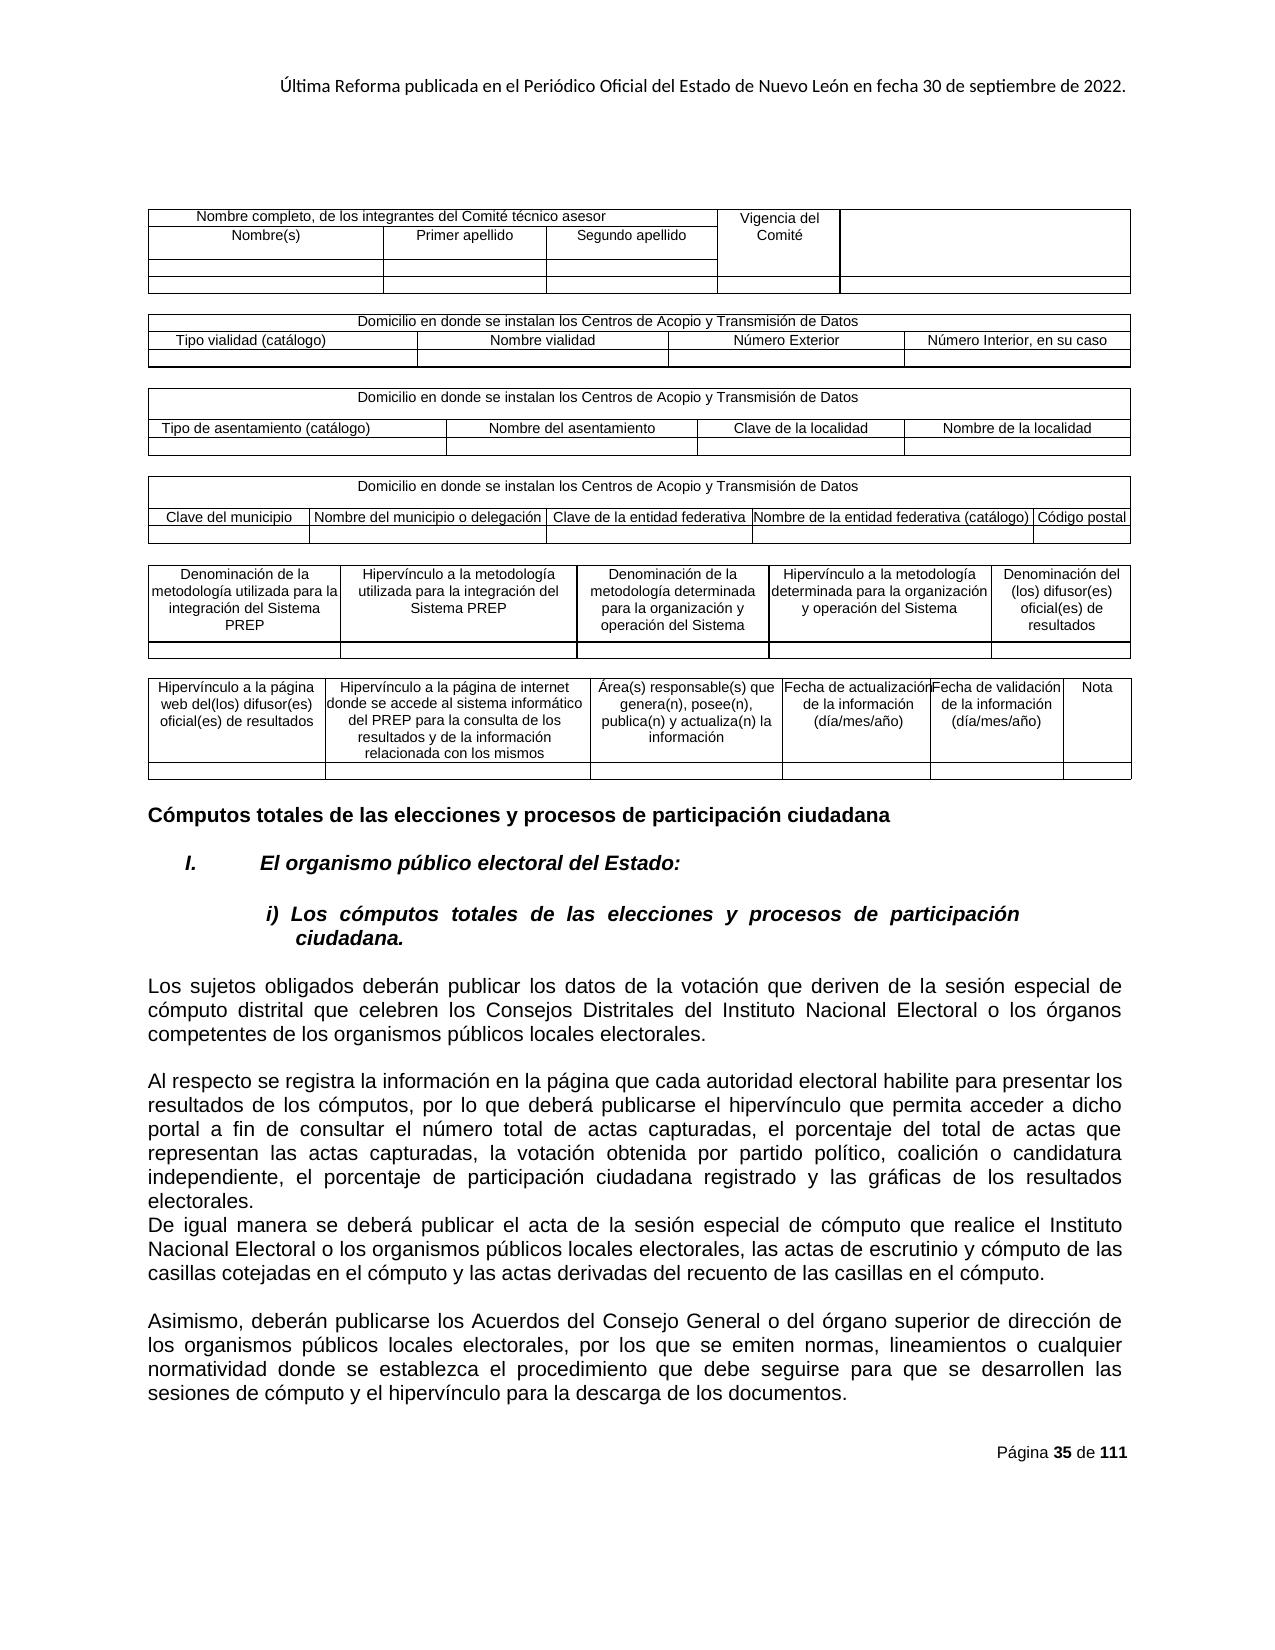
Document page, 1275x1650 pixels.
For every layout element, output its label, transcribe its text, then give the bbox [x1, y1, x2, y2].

table_cell [992, 643, 1130, 658]
table_cell [931, 763, 1063, 779]
table_cell [149, 526, 309, 543]
table_cell Tipo vialidad (catálogo) [149, 332, 417, 349]
table_cell Código postal [1034, 509, 1130, 525]
text Al respecto se registra la información en la página que cada autoridad electoral habilite para presentar los resultados de los cómputos, por lo que deberá publicarse el hipervínculo que permita acceder a dicho portal a fin de consultar el número total de actas capturadas, el porcentaje del total de actas que representan las actas capturadas, la votación obtenida por partido político, coalición o candidatura independiente, el porcentaje de participación ciudadana registrado y las gráficas de los resultados electorales. [148, 1069, 1124, 1213]
table_cell Tipo de asentamiento (catálogo) [149, 420, 446, 437]
table_cell [591, 763, 782, 779]
table_cell [1034, 526, 1130, 543]
table_cell [698, 438, 904, 455]
table_cell [149, 260, 383, 276]
table_cell Número Interior, en su caso [905, 332, 1130, 349]
table_cell Nombre de la entidad federativa (catálogo) [753, 509, 1033, 525]
table_cell Segundo apellido [547, 227, 717, 259]
table_header Hipervínculo a la página web del(los) difusor(es) oficial(es) de resultados [149, 679, 325, 762]
table_header Domicilio en donde se instalan los Centros de Acopio y Transmisión de Datos [149, 389, 1130, 419]
table_cell [418, 350, 668, 366]
table_cell [149, 643, 340, 658]
table_header Hipervínculo a la página de internet donde se accede al sistema informático del PREP para la consulta de los resultados y de la información relacionada con los mismos [326, 679, 590, 762]
table_cell [149, 277, 383, 293]
table_cell [770, 643, 991, 658]
text Los sujetos obligados deberán publicar los datos de la votación que deriven de la sesión especial de cómputo distrital que celebren los Consejos Distritales del Instituto Nacional Electoral o los órganos competentes de los organismos públicos locales electorales. [148, 973, 1124, 1045]
table_header Domicilio en donde se instalan los Centros de Acopio y Transmisión de Datos [149, 315, 1130, 331]
table_cell [783, 763, 930, 779]
table_header Denominación de la metodología determinada para la organización y operación del Sistema [578, 566, 768, 641]
table_cell [384, 260, 546, 276]
table_cell [149, 763, 325, 779]
table_cell Primer apellido [384, 227, 546, 259]
table_cell Nombre del municipio o delegación [310, 509, 546, 525]
table_cell [547, 260, 717, 276]
table_cell Nombre del asentamiento [447, 420, 697, 437]
table_cell [718, 277, 839, 293]
text Cómputos totales de las elecciones y procesos de participación ciudadana [148, 803, 1127, 827]
table_cell Número Exterior [669, 332, 904, 349]
table_cell Nombre(s) [149, 227, 383, 259]
list i) Los cómputos totales de las elecciones y procesos de participación ciudadana. [266, 902, 1023, 949]
table_cell [753, 526, 1033, 543]
table_cell Clave de la localidad [698, 420, 904, 437]
table_header Vigencia del Comité [718, 210, 839, 276]
table_cell Nombre de la localidad [905, 420, 1130, 437]
table_cell Clave de la entidad federativa [547, 509, 752, 525]
table_cell [578, 643, 768, 658]
table_header Denominación de la metodología utilizada para la integración del Sistema PREP [149, 566, 340, 641]
table_cell [905, 350, 1130, 366]
table_header [841, 210, 1130, 276]
table_cell [547, 526, 752, 543]
table_cell [326, 763, 590, 779]
text De igual manera se deberá publicar el acta de la sesión especial de cómputo que realice el Instituto Nacional Electoral o los organismos públicos locales electorales, las actas de escrutinio y cómputo de las casillas cotejadas en el cómputo y las actas derivadas del recuento de las casillas en el cómputo. [148, 1213, 1124, 1285]
table_header Fecha de actualización de la información (día/mes/año) [783, 679, 930, 762]
table_header Nombre completo, de los integrantes del Comité técnico asesor [149, 210, 717, 226]
table_cell [149, 438, 446, 455]
table_cell [547, 277, 717, 293]
text I. El organismo público electoral del Estado: [185, 851, 1039, 875]
table_cell [905, 438, 1130, 455]
table_cell Clave del municipio [149, 509, 309, 525]
table_header Hipervínculo a la metodología determinada para la organización y operación del Sistema [770, 566, 991, 641]
table_cell [384, 277, 546, 293]
table_cell [447, 438, 697, 455]
table_header Domicilio en donde se instalan los Centros de Acopio y Transmisión de Datos [149, 477, 1130, 507]
table_cell [310, 526, 546, 543]
table_cell [669, 350, 904, 366]
table_cell Nombre vialidad [418, 332, 668, 349]
table_header Fecha de validación de la información (día/mes/año) [931, 679, 1063, 762]
table_cell [1064, 763, 1131, 779]
table_cell [149, 350, 417, 366]
table_header Nota [1064, 679, 1131, 762]
table_header Área(s) responsable(s) que genera(n), posee(n), publica(n) y actualiza(n) la información [591, 679, 782, 762]
table_cell [341, 643, 576, 658]
text Asimismo, deberán publicarse los Acuerdos del Consejo General o del órgano superior de dirección de los organismos públicos locales electorales, por los que se emiten normas, lineamientos o cualquier normatividad donde se establezca el procedimiento que debe seguirse para que se desarrollen las sesiones de cómputo y el hipervínculo para la descarga de los documentos. [148, 1309, 1124, 1405]
table_cell [841, 277, 1130, 293]
table_header Denominación del (los) difusor(es) oficial(es) de resultados [992, 566, 1130, 641]
table_header Hipervínculo a la metodología utilizada para la integración del Sistema PREP [341, 566, 576, 641]
